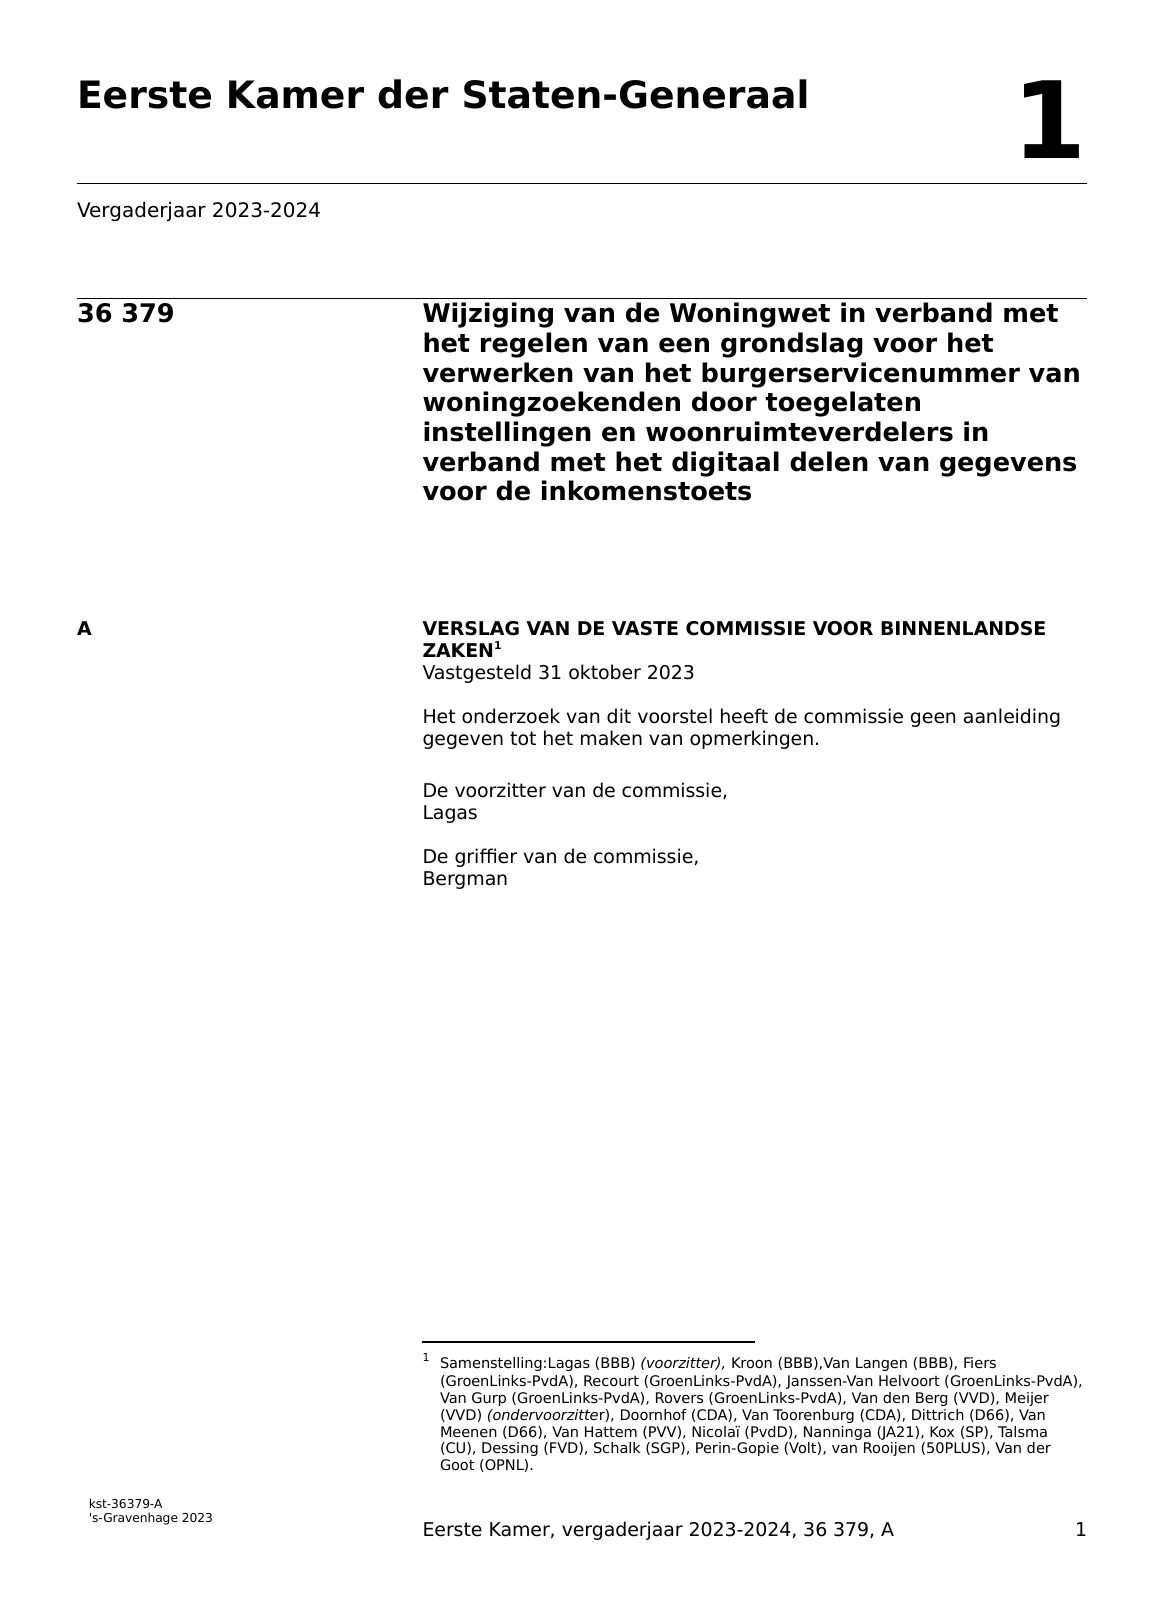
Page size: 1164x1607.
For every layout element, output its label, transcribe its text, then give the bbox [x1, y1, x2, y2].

text 's-Gravenhage 2023 [88, 1511, 323, 1525]
text Het onderzoek van dit voorstel heeft de commissie geen aanleiding gegeven tot het maken van opmerkingen. [422, 706, 1087, 750]
text Vastgesteld 31 oktober 2023 [422, 662, 1087, 684]
text De griffier van de commissie, Bergman [422, 846, 1087, 890]
subtitle A VERSLAG VAN DE VASTE COMMISSIE VOOR BINNENLANDSE ZAKEN [77, 618, 1087, 662]
text De voorzitter van de commissie, Lagas [422, 780, 1087, 824]
subtitle 36 379 Wijziging van de Woningwet in verband met het regelen van een grondslag voor het verwerken van het burgerservicenummer van woningzoekenden door toegelaten instellingen en woonruimteverdelers in verband met het digitaal delen van gegevens voor de inkomenstoets [77, 299, 1087, 507]
text kst-36379-A [88, 1497, 323, 1511]
table_header Eerste Kamer der Staten-Generaal [77, 59, 886, 183]
text Samenstelling:Lagas (BBB) (voorzitter), Kroon (BBB),Van Langen (BBB), Fiers (GroenLinks-PvdA), Recourt (GroenLinks-PvdA), Janssen-Van Helvoort (GroenLinks-PvdA), Van Gurp (GroenLinks-PvdA), Rovers (GroenLinks-PvdA), Van den Berg (VVD), Meijer (VVD) (ondervoorzitter), Doornhof (CDA), Van Toorenburg (CDA), Dittrich (D66), Van Meenen (D66), Van Hattem (PVV), Nicolaï (PvdD), Nanninga (JA21), Kox (SP), Talsma (CU), Dessing (FVD), Schalk (SGP), Perin-Gopie (Volt), van Rooijen (50PLUS), Van der Goot (OPNL). [422, 1351, 1087, 1474]
table_cell Vergaderjaar 2023-2024 [77, 184, 1087, 298]
table_header 1 [886, 59, 1087, 183]
